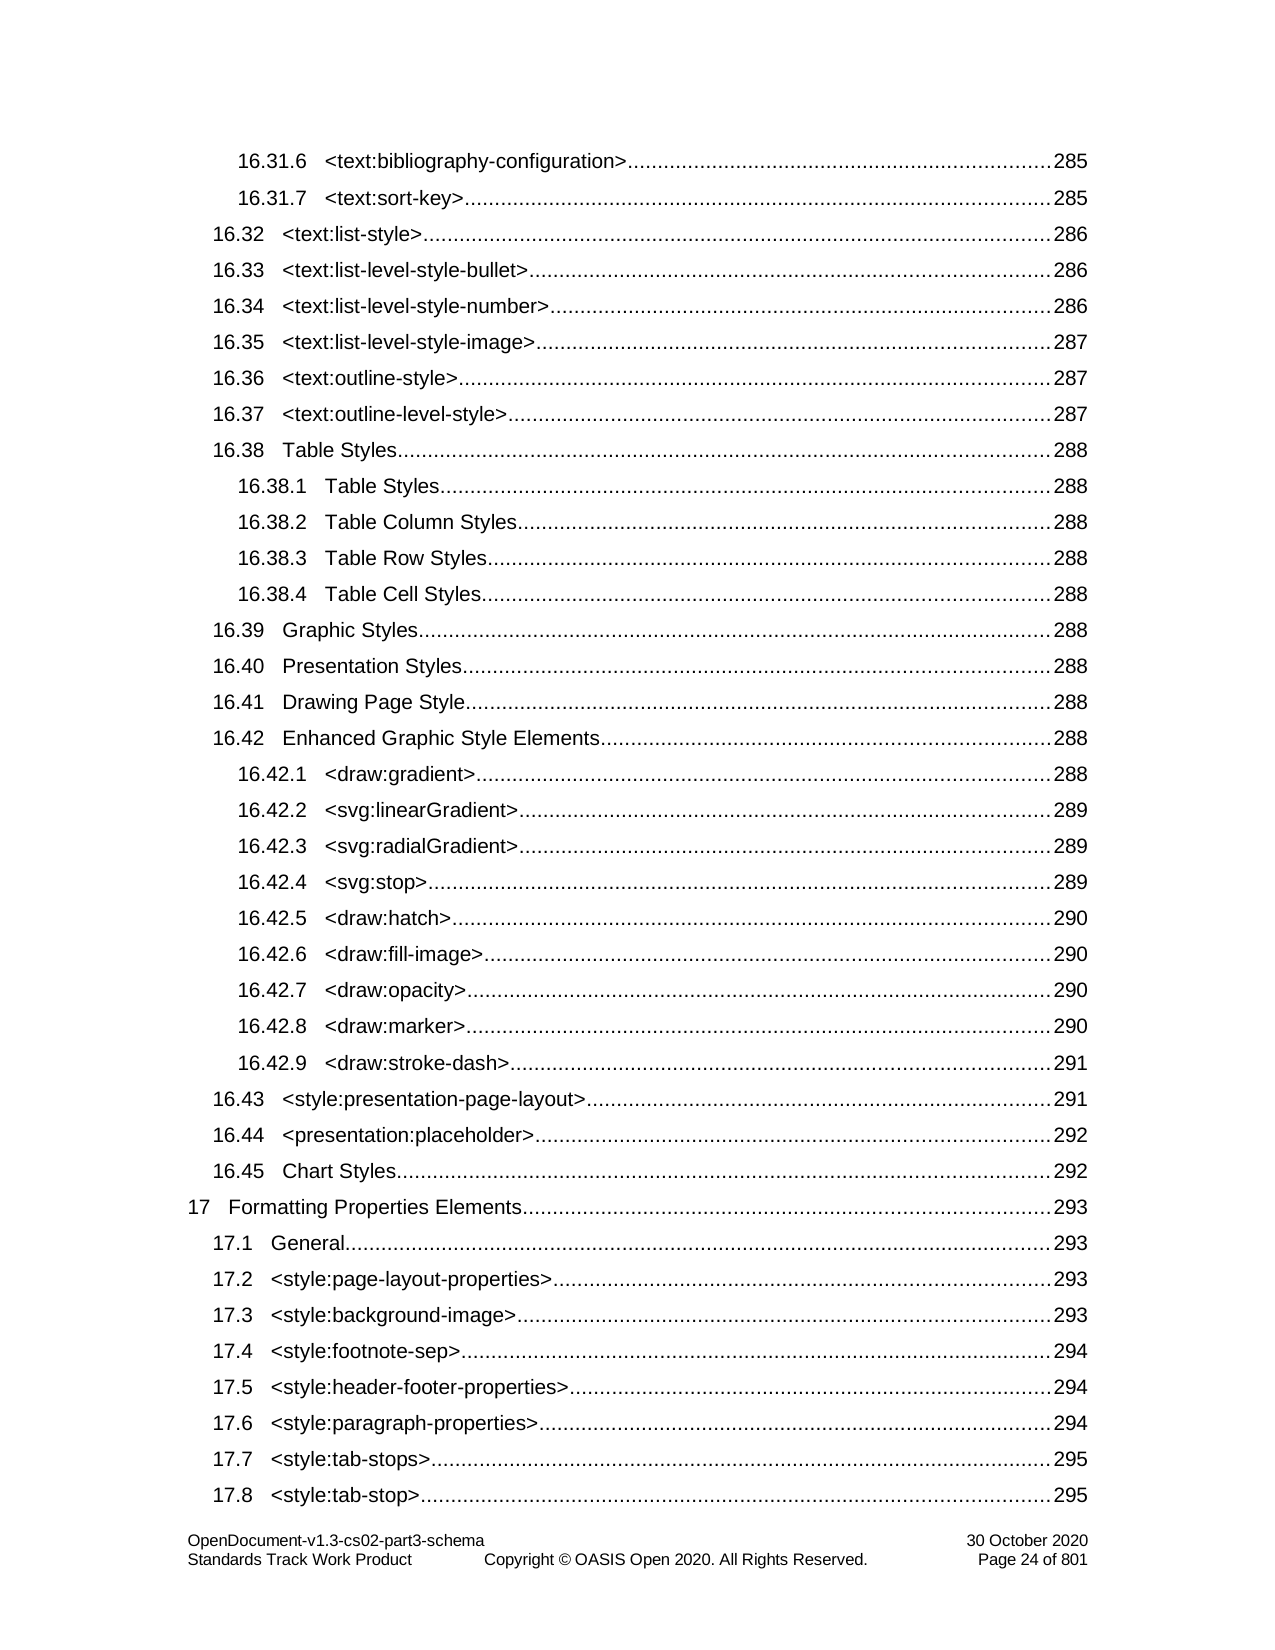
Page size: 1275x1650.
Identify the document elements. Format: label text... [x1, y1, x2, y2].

text 16.39 Graphic Styles 288 [212, 618, 1088, 642]
text 16.34 <text:list-level-style-number> 286 [212, 294, 1088, 318]
text 16.43 <style:presentation-page-layout> 291 [212, 1087, 1088, 1111]
text 16.42.3 <svg:radialGradient> 289 [237, 835, 1088, 858]
text 16.38.4 Table Cell Styles 288 [237, 582, 1088, 606]
text 16.44 <presentation:placeholder> 292 [212, 1123, 1088, 1147]
text 16.42.9 <draw:stroke-dash> 291 [237, 1051, 1088, 1074]
text 16.42.6 <draw:fill-image> 290 [237, 943, 1088, 966]
text 16.42.2 <svg:linearGradient> 289 [237, 799, 1088, 822]
text 16.41 Drawing Page Style 288 [212, 691, 1088, 714]
text 16.42.1 <draw:gradient> 288 [237, 763, 1088, 786]
text 16.32 <text:list-style> 286 [212, 222, 1088, 246]
text 16.31.7 <text:sort-key> 285 [237, 186, 1088, 209]
text 17.4 <style:footnote-sep> 294 [212, 1339, 1088, 1363]
text 17.1 General 293 [212, 1231, 1088, 1255]
text 16.36 <text:outline-style> 287 [212, 366, 1088, 390]
text 16.42.4 <svg:stop> 289 [237, 871, 1088, 894]
text 16.38.2 Table Column Styles 288 [237, 510, 1088, 534]
text 17.8 <style:tab-stop> 295 [212, 1483, 1088, 1507]
text 16.35 <text:list-level-style-image> 287 [212, 330, 1088, 354]
text 16.42 Enhanced Graphic Style Elements 288 [212, 727, 1088, 750]
text 16.42.8 <draw:marker> 290 [237, 1015, 1088, 1038]
text 16.31.6 <text:bibliography-configuration> 285 [237, 150, 1088, 173]
text 17.6 <style:paragraph-properties> 294 [212, 1411, 1088, 1435]
text 16.42.5 <draw:hatch> 290 [237, 907, 1088, 930]
text 17.2 <style:page-layout-properties> 293 [212, 1267, 1088, 1291]
text 16.42.7 <draw:opacity> 290 [237, 979, 1088, 1002]
text 16.37 <text:outline-level-style> 287 [212, 402, 1088, 426]
text 17 Formatting Properties Elements 293 [187, 1195, 1088, 1219]
text 17.7 <style:tab-stops> 295 [212, 1447, 1088, 1471]
text 17.5 <style:header-footer-properties> 294 [212, 1375, 1088, 1399]
text 16.38 Table Styles 288 [212, 438, 1088, 462]
text 17.3 <style:background-image> 293 [212, 1303, 1088, 1327]
text 16.38.1 Table Styles 288 [237, 474, 1088, 498]
text 16.45 Chart Styles 292 [212, 1159, 1088, 1183]
text 16.33 <text:list-level-style-bullet> 286 [212, 258, 1088, 282]
text 16.38.3 Table Row Styles 288 [237, 546, 1088, 570]
text 16.40 Presentation Styles 288 [212, 654, 1088, 678]
